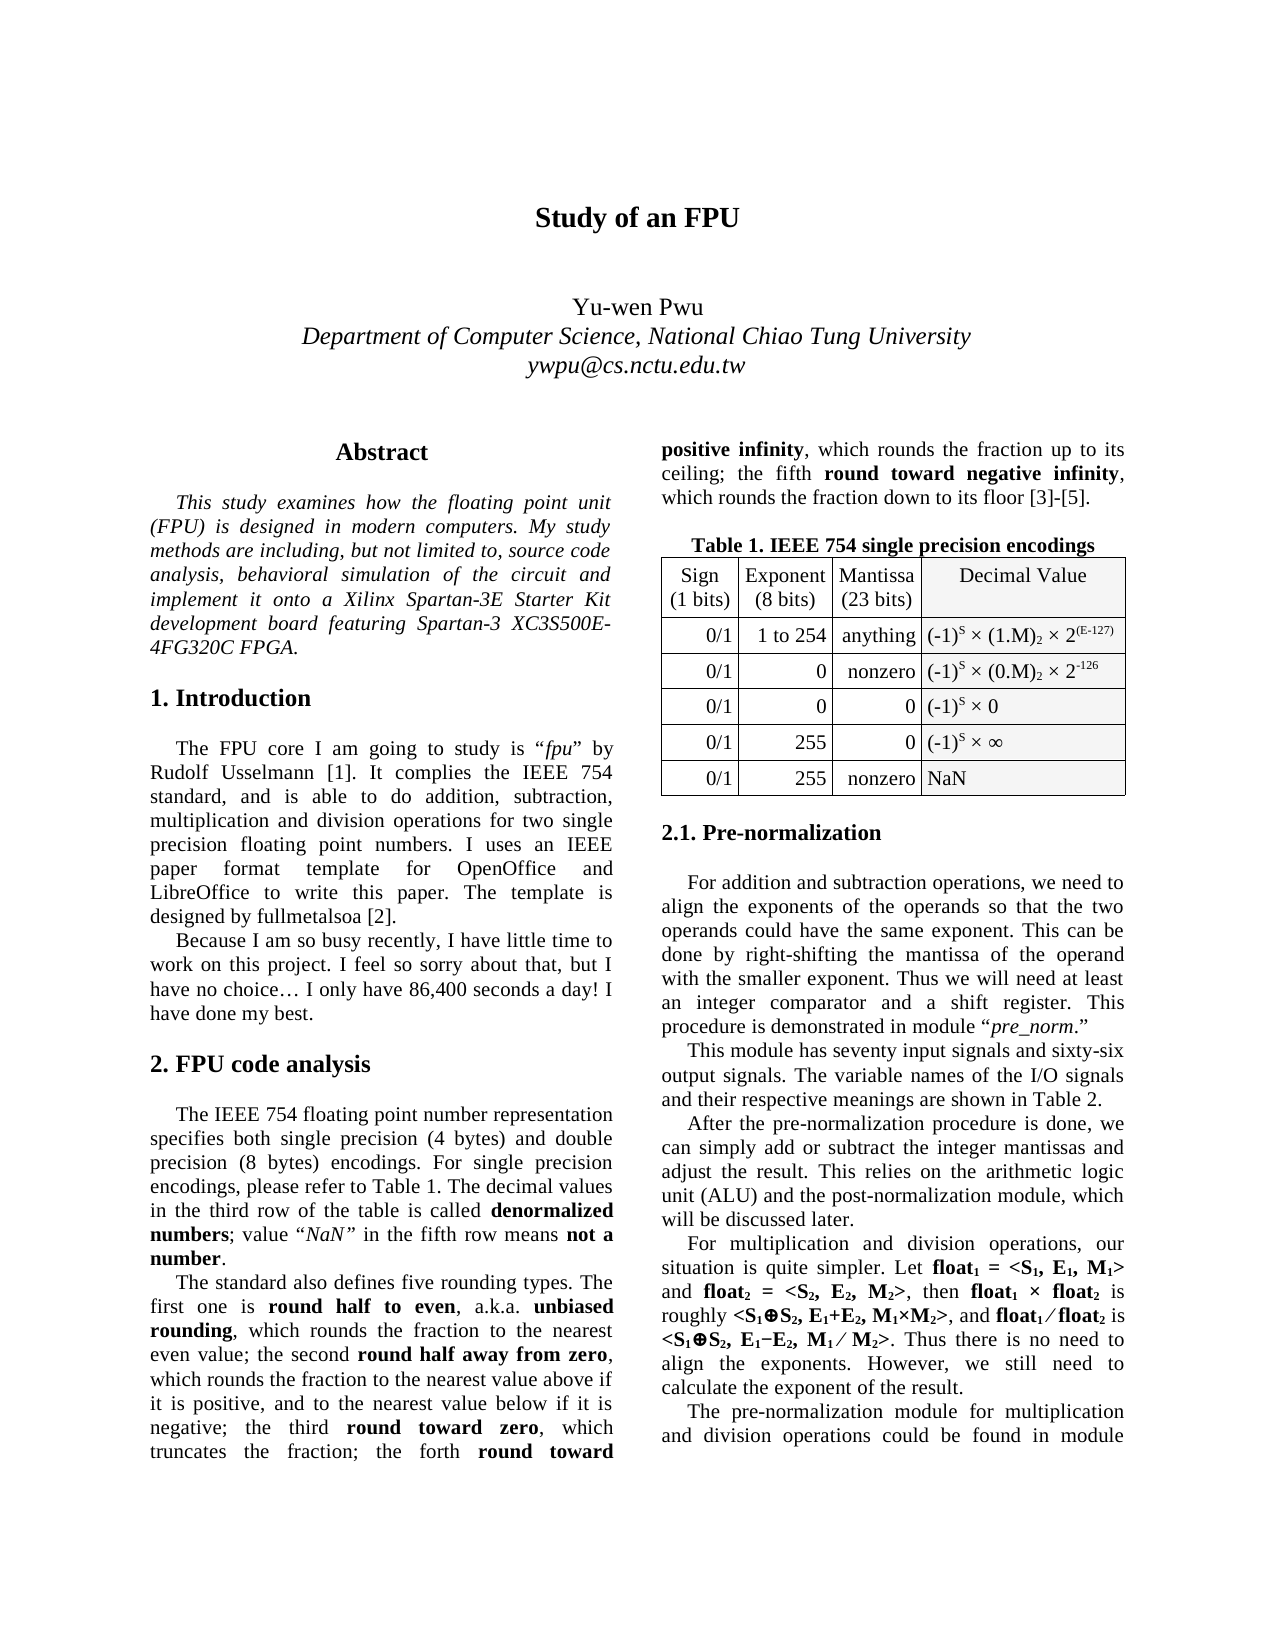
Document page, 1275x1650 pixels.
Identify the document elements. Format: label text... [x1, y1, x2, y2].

table_cell (-1)S × ∞ [922, 725, 1125, 759]
table_cell 0/1 [662, 761, 738, 795]
table_header Decimal Value [922, 558, 1125, 617]
table_cell anything [833, 618, 921, 653]
title Study of an FPU [150, 200, 1125, 233]
text For multiplication and division operations, our situation is quite simpler. Let float1 = <S1, E1, M1> and float2 = <S2, E2, M2>, then float1 × float2 is roughly <S1⊕S2, E1+E2, M1×M2>, and float1 ∕ float2 is <S1⊕S2, E1−E2, M1 ∕ M2>. Thus there is no need to align the exponents. However, we still need to calculate the exponent of the result. [661, 1231, 1125, 1399]
table_cell 0/1 [662, 618, 738, 653]
text The FPU core I am going to study is “fpu” by Rudolf Usselmann [1]. It complies the IEEE 754 standard, and is able to do addition, subtraction, multiplication and division operations for two single precision floating point numbers. I uses an IEEE paper format template for OpenOffice and LibreOffice to write this paper. The template is designed by fullmetalsoa [2]. [150, 736, 613, 928]
subtitle 1. Introduction [150, 683, 613, 712]
table_cell 255 [739, 725, 832, 759]
table_cell nonzero [833, 761, 921, 795]
subtitle 2. FPU code analysis [150, 1048, 613, 1078]
table_cell 0 [739, 689, 832, 724]
text ywpu@cs.nctu.edu.tw [150, 350, 1125, 379]
table_header Sign (1 bits) [662, 558, 738, 617]
table_cell 0 [739, 654, 832, 688]
text Yu-wen Pwu [150, 292, 1125, 321]
table_cell 0/1 [662, 725, 738, 759]
table_cell (-1)S × (0.M)2 × 2-126 [922, 654, 1125, 688]
text The pre-normalization module for multiplication and division operations could be found in module [661, 1399, 1125, 1447]
text The standard also defines five rounding types. The first one is round half to even, a.k.a. unbiased rounding, which rounds the fraction to the nearest even value; the second round half away from zero, which rounds the fraction to the nearest value above if it is positive, and to the nearest value below if it is negative; the third round toward zero, which truncates the fraction; the forth round toward [150, 1270, 613, 1463]
text Department of Computer Science, National Chiao Tung University [150, 321, 1125, 350]
table_header Mantissa (23 bits) [833, 558, 921, 617]
text positive infinity, which rounds the fraction up to its ceiling; the fifth round toward negative infinity, which rounds the fraction down to its floor [3]-[5]. [661, 437, 1125, 509]
text This module has seventy input signals and sixty-six output signals. The variable names of the I/O signals and their respective meanings are shown in Table 2. [661, 1038, 1125, 1111]
table_cell 255 [739, 761, 832, 795]
table_cell 0/1 [662, 654, 738, 688]
text Because I am so busy recently, I have little time to work on this project. I feel so sorry about that, but I have no choice… I only have 86,400 seconds a day! I have done my best. [150, 928, 613, 1024]
text For addition and subtraction operations, we need to align the exponents of the operands so that the two operands could have the same exponent. This can be done by right-shifting the mantissa of the operand with the smaller exponent. Thus we will need at least an integer comparator and a shift register. This procedure is demonstrated in module “pre_norm.” [661, 870, 1125, 1038]
table_cell nonzero [833, 654, 921, 688]
table_cell 0 [833, 689, 921, 724]
table_header Exponent (8 bits) [739, 558, 832, 617]
table_cell (-1)S × (1.M)2 × 2(E-127) [922, 618, 1125, 653]
subtitle 2.1. Pre-normalization [661, 819, 1125, 846]
table_cell 0/1 [662, 689, 738, 724]
table_cell 1 to 254 [739, 618, 832, 653]
table_cell 0 [833, 725, 921, 759]
text After the pre-normalization procedure is done, we can simply add or subtract the integer mantissas and adjust the result. This relies on the arithmetic logic unit (ALU) and the post-normalization module, which will be discussed later. [661, 1111, 1125, 1231]
table_cell NaN [922, 761, 1125, 795]
title Abstract [150, 437, 613, 466]
table_cell (-1)S × 0 [922, 689, 1125, 724]
text The IEEE 754 floating point number representation specifies both single precision (4 bytes) and double precision (8 bytes) encodings. For single precision encodings, please refer to Table 1. The decimal values in the third row of the table is called denormalized numbers; value “NaN” in the fifth row means not a number. [150, 1102, 613, 1270]
text Table 1. IEEE 754 single precision encodings [661, 533, 1125, 557]
text This study examines how the floating point unit (FPU) is designed in modern computers. My study methods are including, but not limited to, source code analysis, behavioral simulation of the circuit and implement it onto a Xilinx Spartan-3E Starter Kit development board featuring Spartan-3 XC3S500E-4FG320C FPGA. [150, 490, 613, 658]
